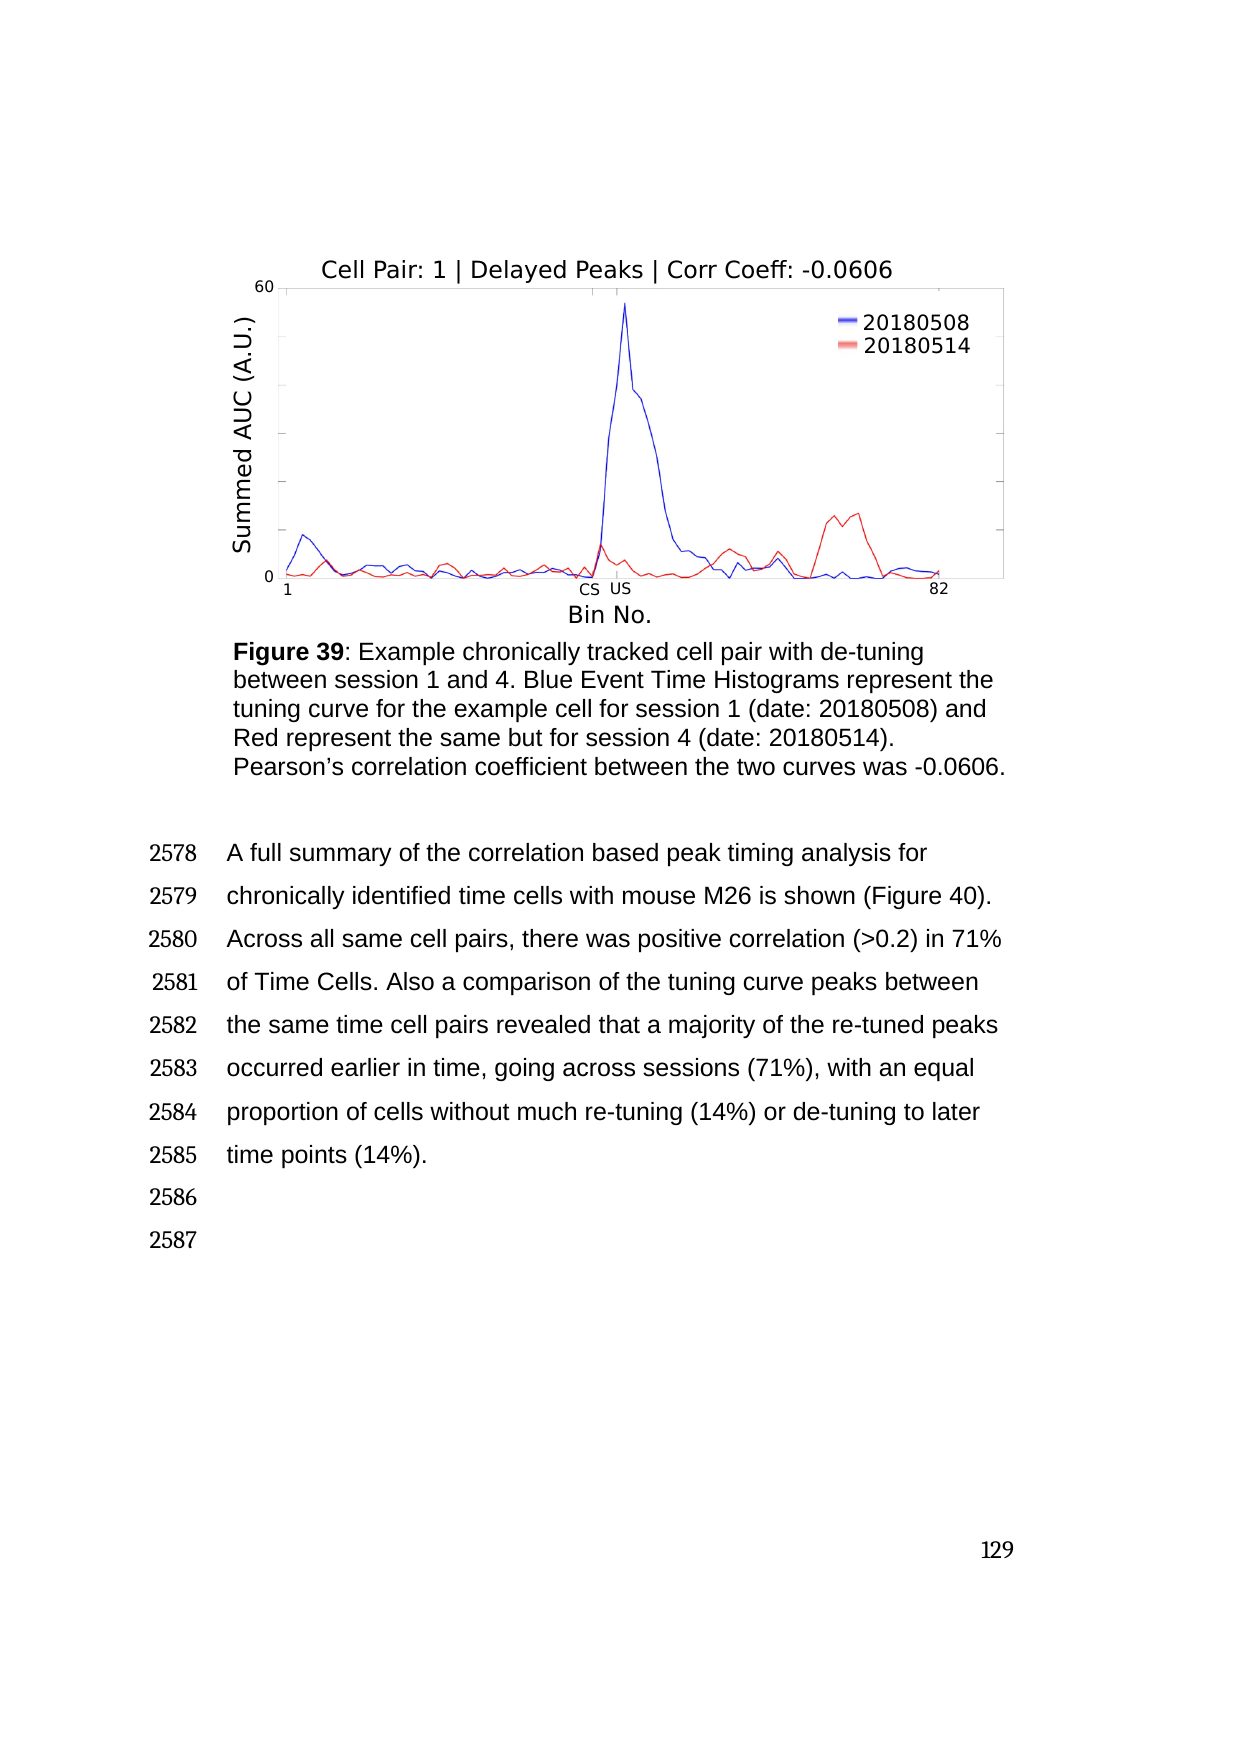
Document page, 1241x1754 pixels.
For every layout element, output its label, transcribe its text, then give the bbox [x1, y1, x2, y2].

text Figure 39: Example chronically tracked cell pair with de-tuning between session 1 and 4. Blue Event Time Histograms represent the tuning curve for the example cell for session 1 (date: 20180508) and Red represent the same but for session 4 (date: 20180514). Pearson’s correlation coefficient between the two curves was -0.0606. [233, 624, 1007, 780]
text A full summary of the correlation based peak timing analysis for chronically identified time cells with mouse M26 is shown (Figure 40). Across all same cell pairs, there was positive correlation (>0.2) in 71% of Time Cells. Also a comparison of the tuning curve peaks between the same time cell pairs revealed that a majority of the re-tuned peaks occurred earlier in time, going across sessions (71%), with an equal proportion of cells without much re-tuning (14%) or de-tuning to later time points (14%). [226, 838, 1014, 1168]
